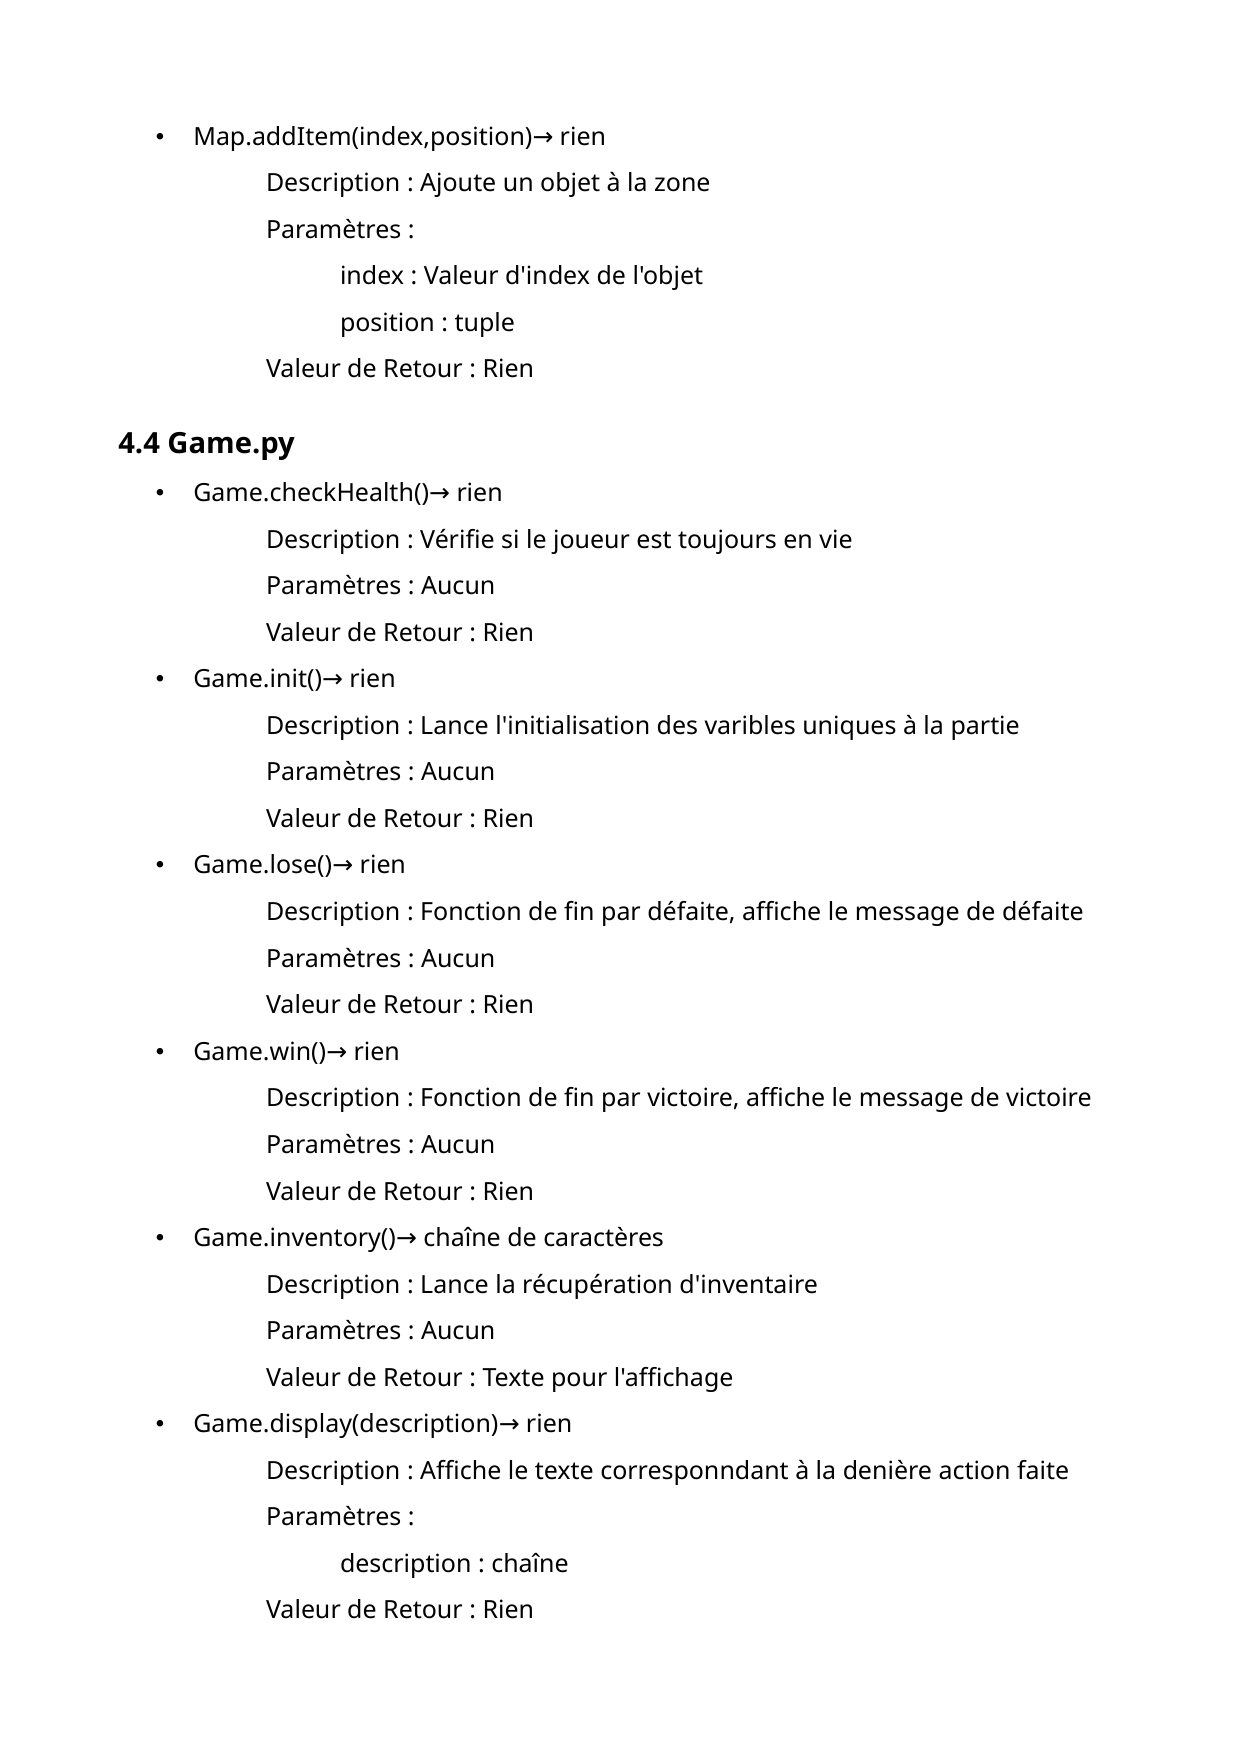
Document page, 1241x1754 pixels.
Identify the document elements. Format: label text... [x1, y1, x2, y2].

list Game.display(description)→ rien [156, 1406, 1122, 1440]
text Paramètres : Aucun [118, 754, 1122, 788]
text Description : Fonction de fin par défaite, affiche le message de défaite [118, 894, 1122, 928]
text Paramètres : Aucun [118, 1127, 1122, 1161]
text Valeur de Retour : Texte pour l'affichage [118, 1359, 1122, 1393]
text Valeur de Retour : Rien [118, 1173, 1122, 1207]
list Game.inventory()→ chaîne de caractères [156, 1220, 1122, 1254]
list Game.init()→ rien [156, 661, 1122, 695]
text Description : Lance la récupération d'inventaire [118, 1266, 1122, 1300]
text description : chaîne [118, 1546, 1122, 1580]
list Game.checkHealth()→ rien [156, 475, 1122, 509]
text Paramètres : [118, 211, 1122, 245]
text Paramètres : [118, 1499, 1122, 1533]
text Paramètres : Aucun [118, 568, 1122, 602]
list Game.win()→ rien [156, 1033, 1122, 1067]
text Description : Lance l'initialisation des varibles uniques à la partie [118, 707, 1122, 742]
text Paramètres : Aucun [118, 1313, 1122, 1347]
text Valeur de Retour : Rien [118, 351, 1122, 385]
text Valeur de Retour : Rien [118, 614, 1122, 648]
text Description : Vérifie si le joueur est toujours en vie [118, 521, 1122, 555]
text position : tuple [118, 304, 1122, 338]
text Description : Ajoute un objet à la zone [118, 165, 1122, 199]
subtitle 4.4 Game.py [118, 422, 1122, 462]
text Paramètres : Aucun [118, 940, 1122, 974]
text Description : Fonction de fin par victoire, affiche le message de victoire [118, 1080, 1122, 1114]
text Valeur de Retour : Rien [118, 1592, 1122, 1626]
text Description : Affiche le texte corresponndant à la denière action faite [118, 1452, 1122, 1487]
text Valeur de Retour : Rien [118, 987, 1122, 1021]
text index : Valeur d'index de l'objet [118, 258, 1122, 292]
list Game.lose()→ rien [156, 847, 1122, 881]
text Valeur de Retour : Rien [118, 801, 1122, 835]
list Map.addItem(index,position)→ rien [156, 118, 1122, 152]
